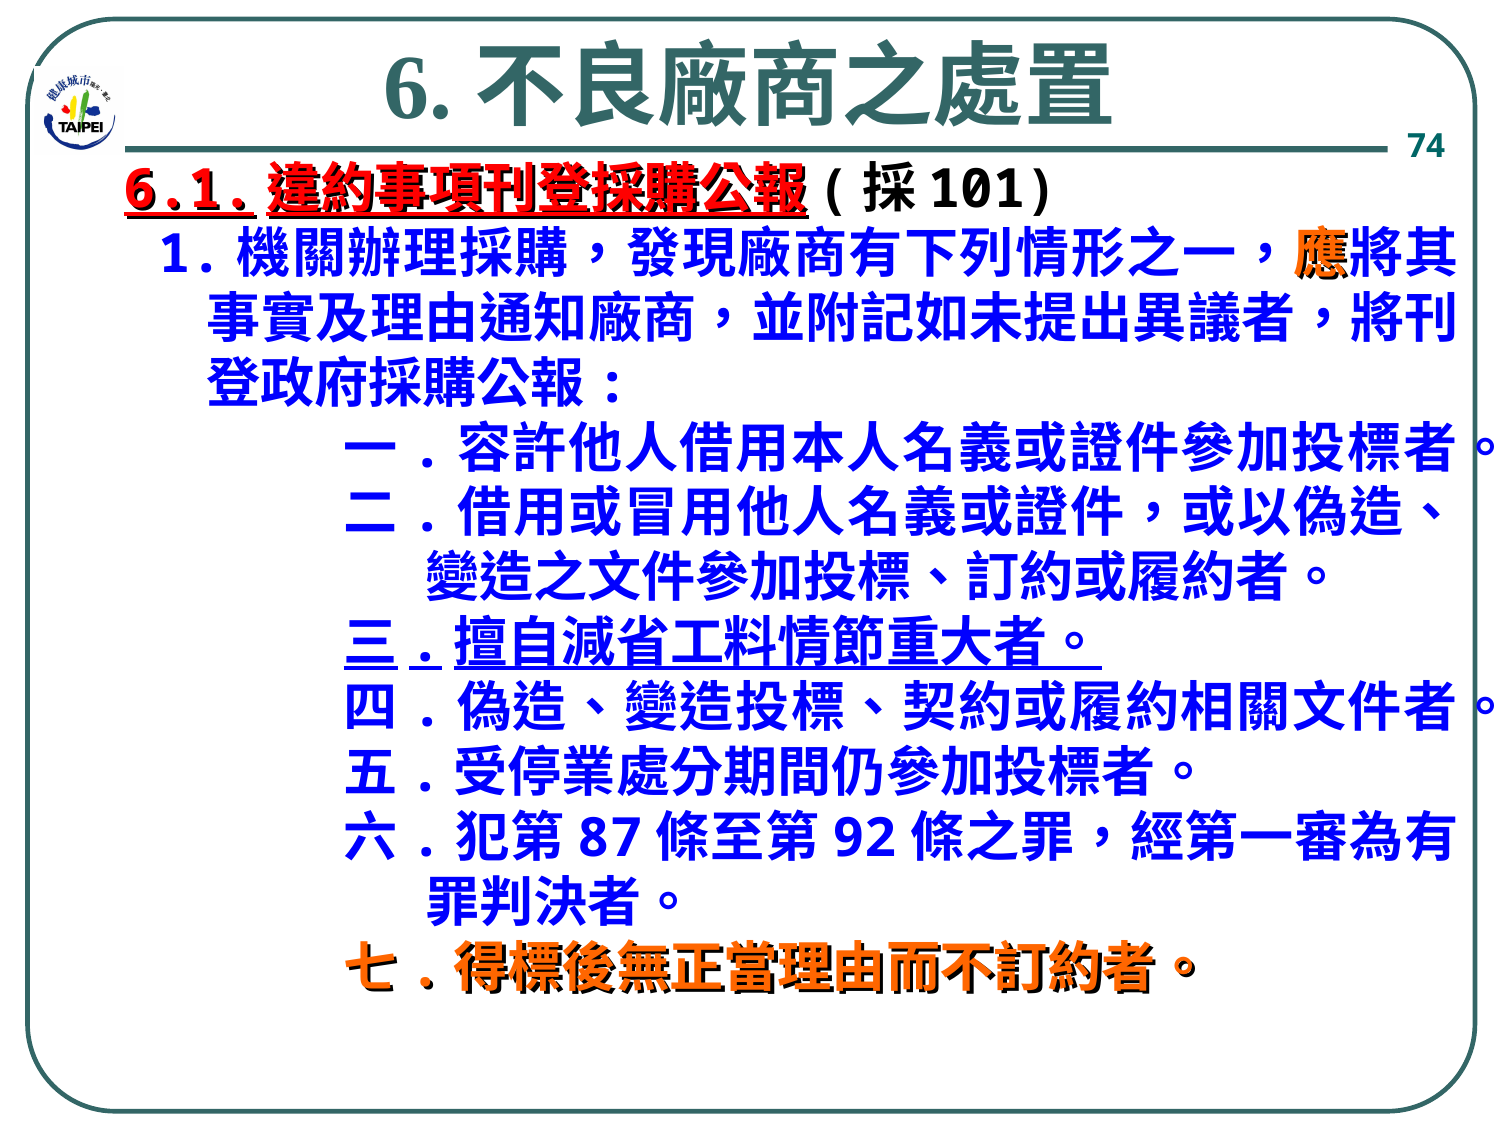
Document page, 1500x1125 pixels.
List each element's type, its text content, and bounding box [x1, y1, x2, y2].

title 6.不良廠商之處置 [0, 19, 1500, 145]
list 6.1.違約事項刊登採購公報(採101) 1.機關辦理採購，發現廠商有下列情形之一，應將其事實及理由通知廠商，並附記如未提出異議者，將刊登政府採購公報: 一.容許他人借用本人名義或證件參加投標者。 二.借用或冒用他人名義或證件，或以偽造、變造之文件參加投標、訂約或履約者。 三.擅自減省工料情節重大者。 四.偽造、變造投標、契約或履約相關文件者。 五.受停業處分期間仍參加投標者。 六.犯第87條至第92條之罪，經第一審為有罪判決者。 七.得標後無正當理由而不訂約者。 [29, 153, 1471, 1125]
